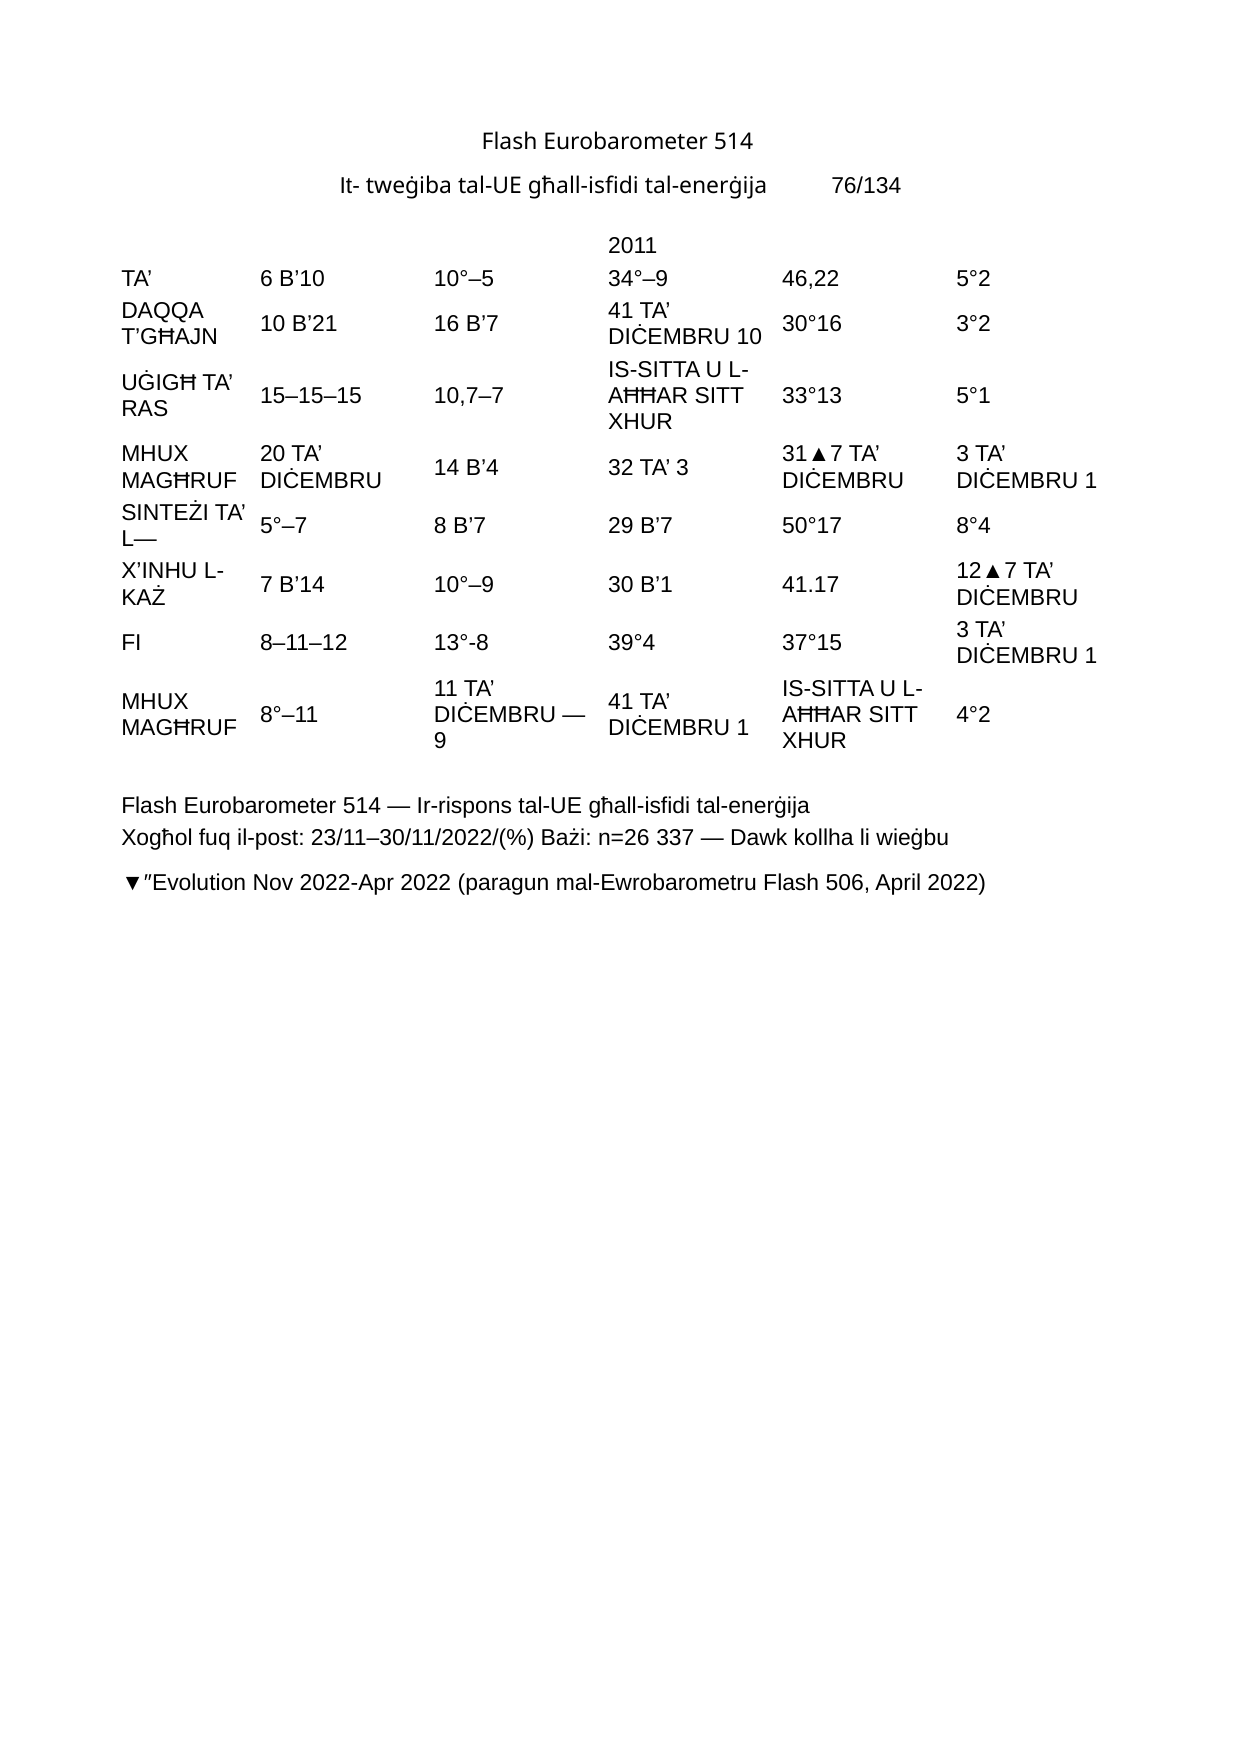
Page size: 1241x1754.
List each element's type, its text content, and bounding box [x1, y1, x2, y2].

table_cell X’INHU L-KAŻ [118, 555, 257, 613]
table_cell MHUX MAGĦRUF [118, 672, 257, 757]
table_cell 12▲7 TA’ DIĊEMBRU [953, 555, 1127, 613]
table_cell 8°–11 [257, 672, 431, 757]
table_cell 3 TA’ DIĊEMBRU 1 [953, 613, 1127, 672]
table_cell 37°15 [779, 613, 953, 672]
table_cell 5°2 [953, 262, 1127, 294]
table_cell 34°–9 [605, 262, 779, 294]
table_cell 11 TA’ DIĊEMBRU — 9 [431, 672, 605, 757]
table_cell 30°16 [779, 294, 953, 353]
table_cell [257, 230, 431, 262]
table_cell 16 B’7 [431, 294, 605, 353]
table_cell DAQQA T’GĦAJN [118, 294, 257, 353]
table_cell 2011 [605, 230, 779, 262]
table_cell FI [118, 613, 257, 672]
table_cell Flash Eurobarometer 514 — Ir-rispons tal-UE għall-isfidi tal-enerġija [118, 789, 1127, 821]
table_cell 41 TA’ DIĊEMBRU 1 [605, 672, 779, 757]
table_cell 13°-8 [431, 613, 605, 672]
table_cell 4°2 [953, 672, 1127, 757]
table_cell [779, 757, 953, 789]
table_cell [953, 230, 1127, 262]
table_cell IS-SITTA U L-AĦĦAR SITT XHUR [605, 353, 779, 437]
table_cell [779, 230, 953, 262]
table_cell 41 TA’ DIĊEMBRU 10 [605, 294, 779, 353]
table_cell 30 B’1 [605, 555, 779, 613]
table_cell 32 TA’ 3 [605, 438, 779, 496]
table_cell 3 TA’ DIĊEMBRU 1 [953, 438, 1127, 496]
table_cell 10°–9 [431, 555, 605, 613]
table_cell 8–11–12 [257, 613, 431, 672]
table_cell 29 B’7 [605, 496, 779, 554]
table_cell [257, 757, 431, 789]
table_cell 39°4 [605, 613, 779, 672]
table_cell [605, 757, 779, 789]
table_cell [118, 230, 257, 262]
table_cell SINTEŻI TA’ L— [118, 496, 257, 554]
table_cell IS-SITTA U L-AĦĦAR SITT XHUR [779, 672, 953, 757]
table_cell 46,22 [779, 262, 953, 294]
table_cell 8°4 [953, 496, 1127, 554]
table_cell [953, 757, 1127, 789]
table_cell 3°2 [953, 294, 1127, 353]
table_cell 6 B’10 [257, 262, 431, 294]
table_cell 7 B’14 [257, 555, 431, 613]
table_cell MHUX MAGĦRUF [118, 438, 257, 496]
table_cell 10,7–7 [431, 353, 605, 437]
table_cell 50°17 [779, 496, 953, 554]
table_cell 15–15–15 [257, 353, 431, 437]
table_cell [118, 757, 257, 789]
table_cell [431, 230, 605, 262]
table_cell 14 B’4 [431, 438, 605, 496]
table_cell 20 TA’ DIĊEMBRU [257, 438, 431, 496]
table_cell 5°–7 [257, 496, 431, 554]
table_cell 10°–5 [431, 262, 605, 294]
table_cell 5°1 [953, 353, 1127, 437]
table_cell 10 B’21 [257, 294, 431, 353]
table_cell 8 B’7 [431, 496, 605, 554]
table_cell 41.17 [779, 555, 953, 613]
table_cell [431, 757, 605, 789]
table_cell 33°13 [779, 353, 953, 437]
table_cell 31▲7 TA’ DIĊEMBRU [779, 438, 953, 496]
table_cell UĠIGĦ TA’ RAS [118, 353, 257, 437]
table_cell Xogħol fuq il-post: 23/11–30/11/2022/(%) Bażi: n=26 337 — Dawk kollha li wieġbu [118, 821, 1127, 854]
table_cell ▼″Evolution Nov 2022-Apr 2022 (paragun mal-Ewrobarometru Flash 506, April 2022) [118, 854, 1127, 909]
table_cell TA’ [118, 262, 257, 294]
